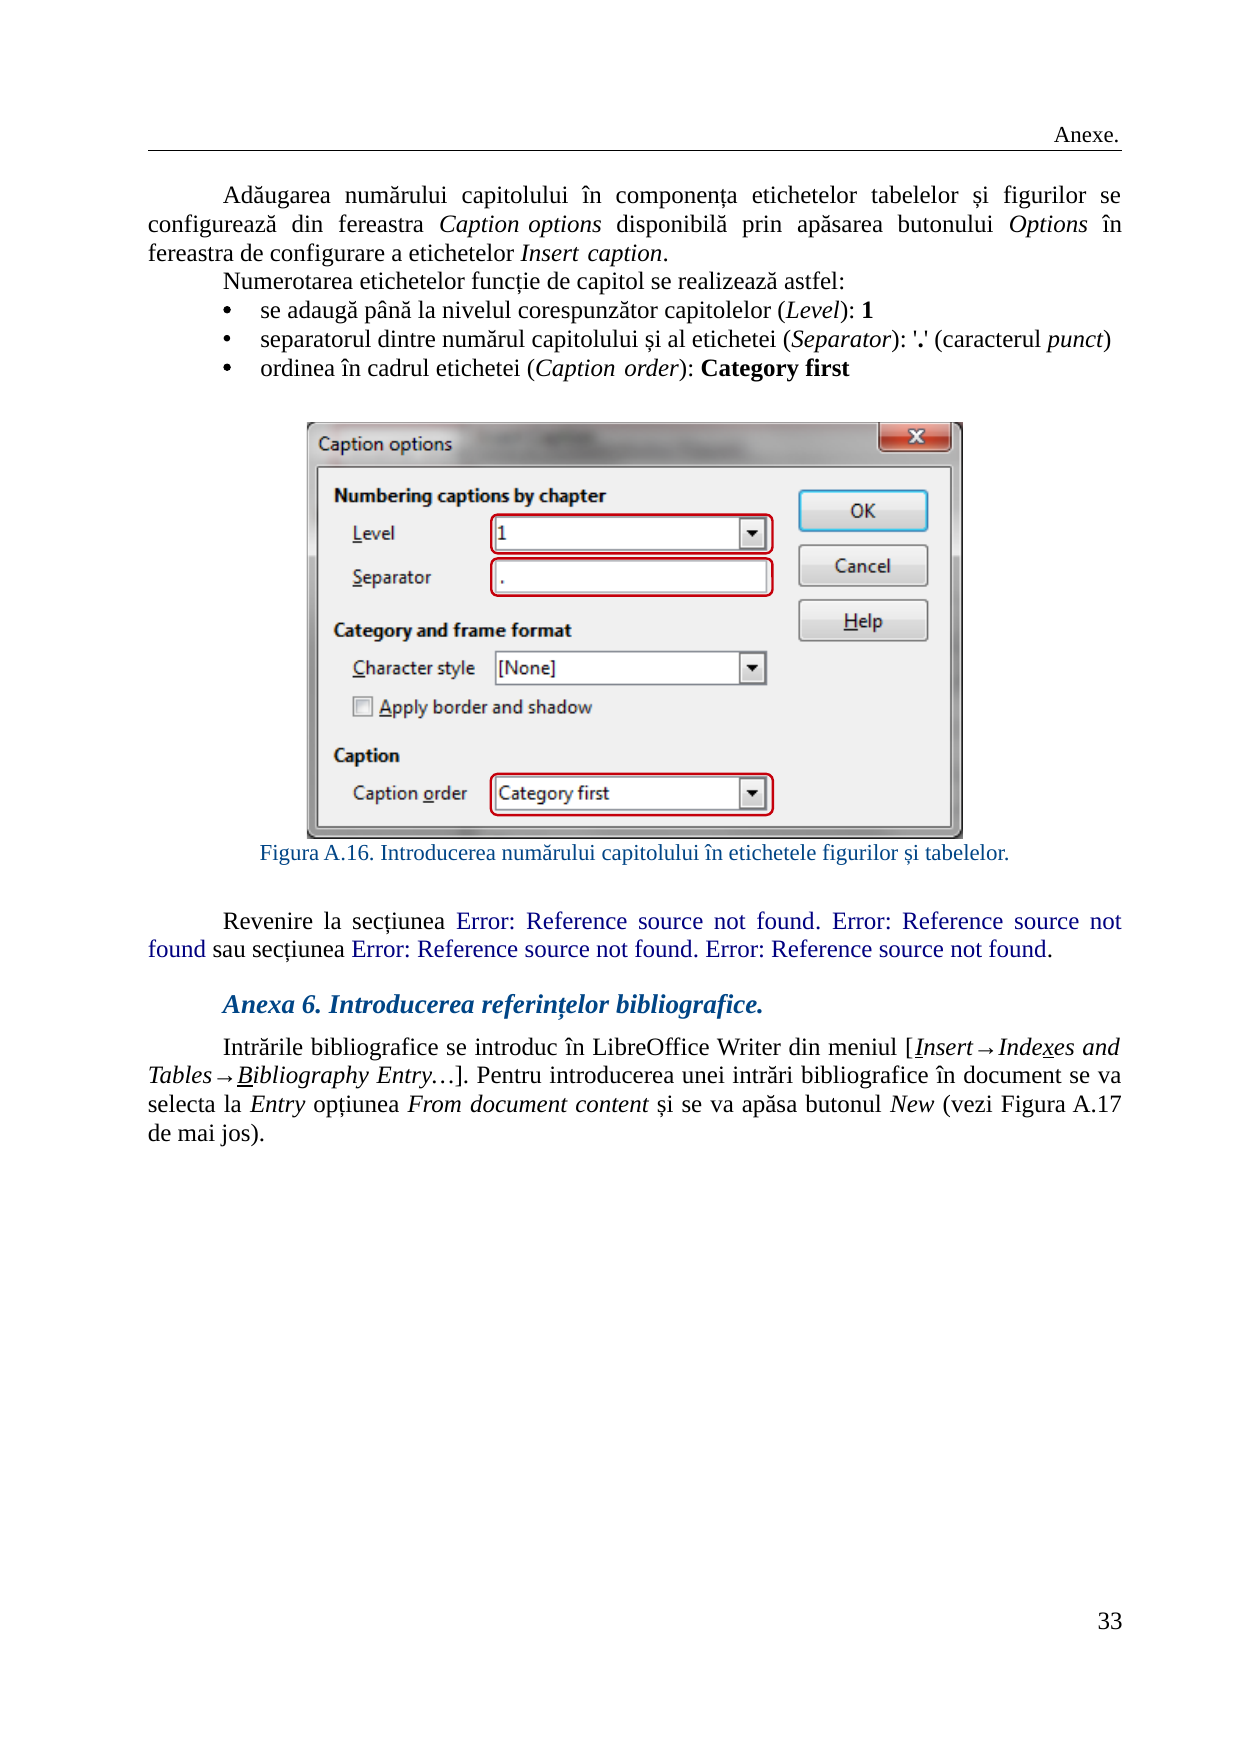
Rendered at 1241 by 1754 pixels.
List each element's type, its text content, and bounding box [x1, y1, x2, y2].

text Adăugarea numărului capitolului în componența etichetelor tabelelor și figurilor se configurează din fereastra Caption options disponibilă prin apăsarea butonului Options în fereastra de configurare a etichetelor Insert caption. [148, 180, 1122, 266]
picture [306, 422, 963, 839]
list se adaugă până la nivelul corespunzător capitolelor (Level): 1 [223, 295, 1122, 324]
text Figura A.16. Introducerea numărului capitolului în etichetele figurilor și tabelelor. [148, 839, 1122, 865]
text Revenire la secțiunea Error: Reference source not found. Error: Reference source not found sau secțiunea Error: Reference source not found. Error: Reference source not found. [148, 906, 1122, 963]
list separatorul dintre numărul capitolului și al etichetei (Separator): '.' (caracterul punct) [223, 324, 1122, 353]
list ordinea în cadrul etichetei (Caption order): Category first [223, 353, 1122, 381]
text Numerotarea etichetelor funcție de capitol se realizează astfel: [148, 266, 1122, 295]
text Intrările bibliografice se introduc în LibreOffice Writer din meniul [Insert→Indexes and Tables→Bibliography Entry…]. Pentru introducerea unei intrări bibliografice în document se va selecta la Entry opțiunea From document content și se va apăsa butonul New (vezi Figura A.17 de mai jos). [148, 1032, 1122, 1147]
subtitle Introducerea referințelor bibliografice. [223, 988, 1122, 1019]
